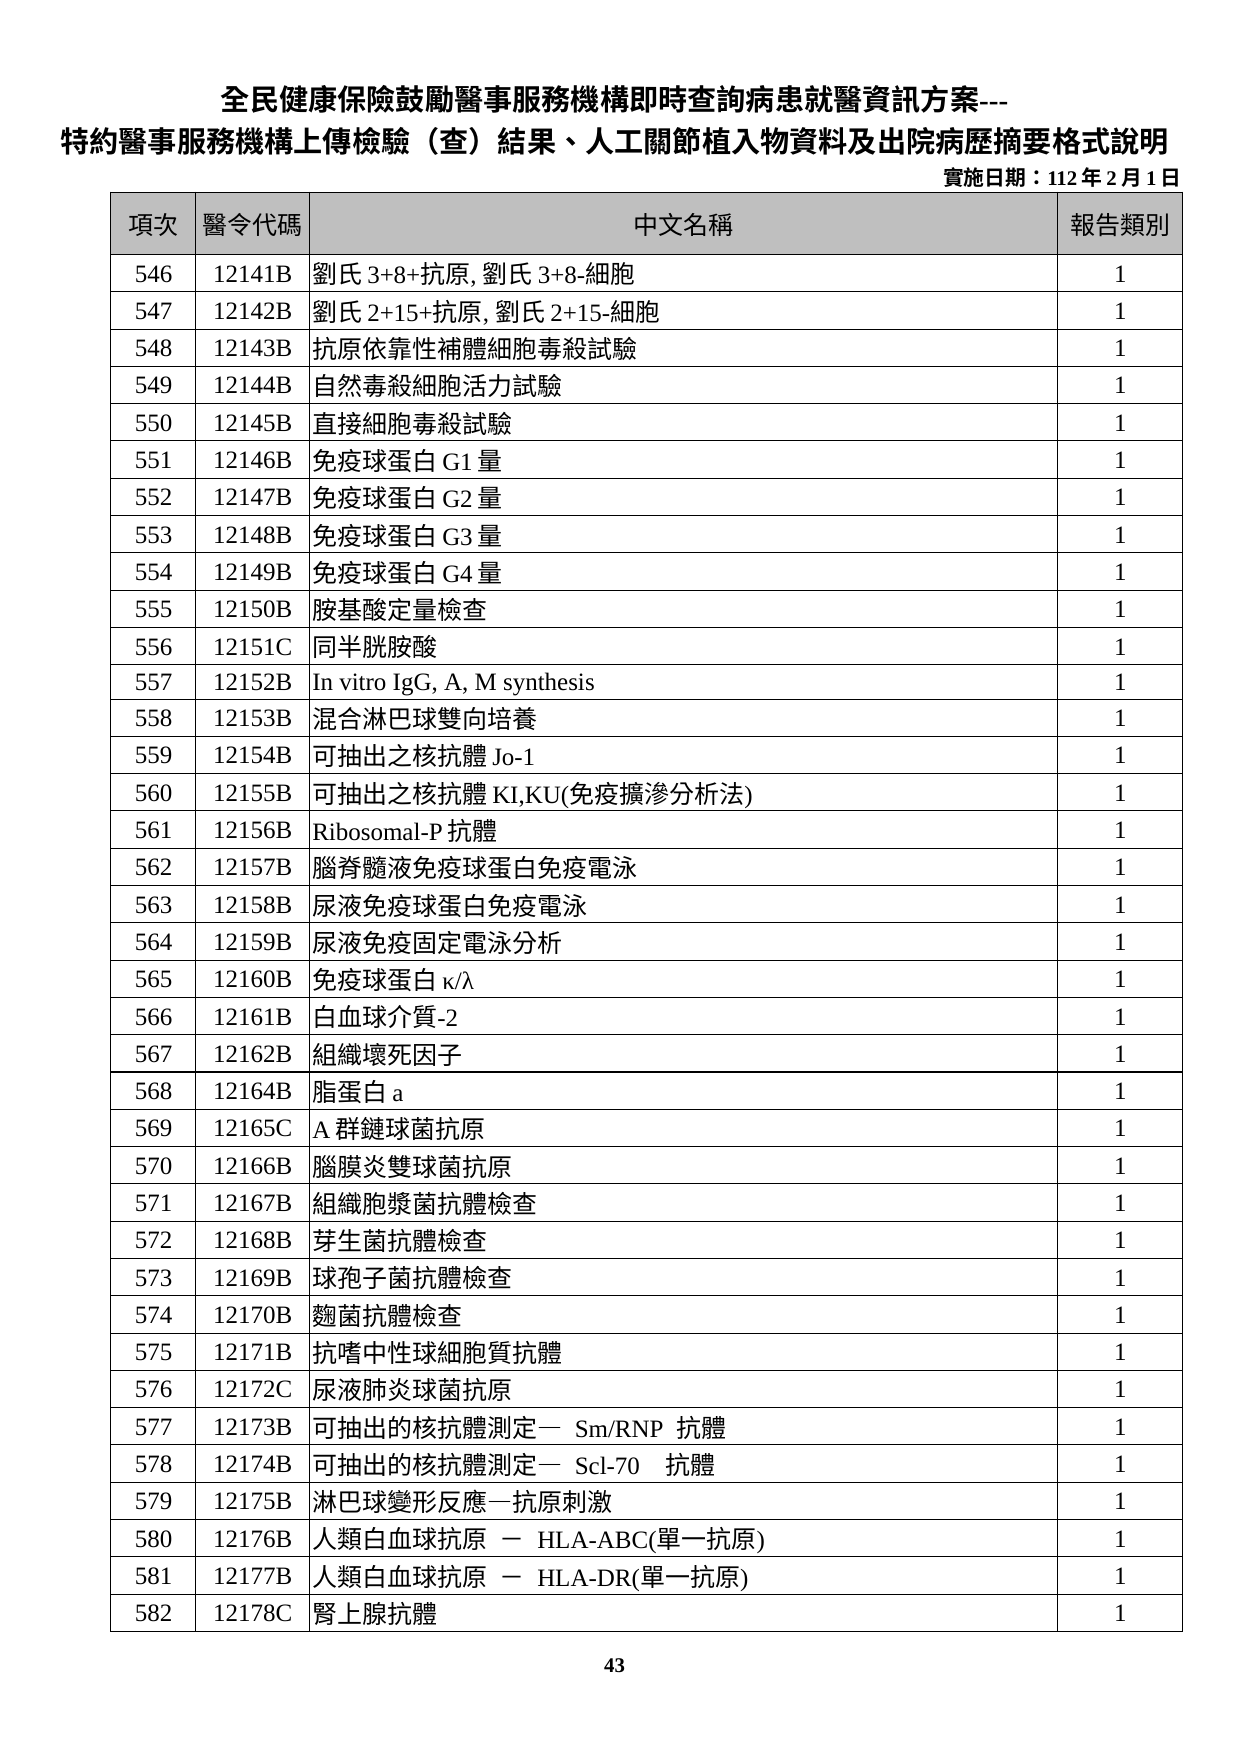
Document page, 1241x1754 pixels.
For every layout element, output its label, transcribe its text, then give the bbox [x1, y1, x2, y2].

table_cell 12155B [196, 774, 309, 810]
table_header 醫令代碼 [196, 193, 309, 254]
table_cell 組織胞漿菌抗體檢查 [310, 1184, 1057, 1221]
table_cell 人類白血球抗原 － HLA-DR(單一抗原) [310, 1557, 1057, 1593]
table_cell 1 [1058, 1520, 1182, 1556]
table_cell 547 [111, 292, 195, 328]
table_cell 1 [1058, 1371, 1182, 1407]
table_cell 582 [111, 1595, 195, 1631]
table_cell 1 [1058, 665, 1182, 698]
table_cell 12144B [196, 367, 309, 403]
table_header 中文名稱 [310, 193, 1057, 254]
table_cell 12175B [196, 1483, 309, 1519]
table_cell 553 [111, 516, 195, 552]
table_cell 1 [1058, 923, 1182, 959]
table_cell 12156B [196, 811, 309, 848]
table_cell 12168B [196, 1222, 309, 1258]
table_cell 12157B [196, 849, 309, 885]
table_cell 549 [111, 367, 195, 403]
table_cell 550 [111, 404, 195, 440]
table_cell 免疫球蛋白G4量 [310, 553, 1057, 589]
table_cell 1 [1058, 1147, 1182, 1183]
table_cell 548 [111, 330, 195, 366]
table_cell 12165C [196, 1110, 309, 1146]
table_cell 1 [1058, 255, 1182, 291]
table_cell 568 [111, 1073, 195, 1109]
table_cell 白血球介質-2 [310, 998, 1057, 1034]
table_cell 1 [1058, 441, 1182, 478]
table_cell 可抽出的核抗體測定— Sm/RNP 抗體 [310, 1408, 1057, 1444]
table_cell 561 [111, 811, 195, 848]
table_cell 580 [111, 1520, 195, 1556]
table_cell 12178C [196, 1595, 309, 1631]
table_cell 575 [111, 1334, 195, 1370]
table_cell 可抽出之核抗體KI,KU(免疫擴滲分析法) [310, 774, 1057, 810]
table_cell 直接細胞毒殺試驗 [310, 404, 1057, 440]
table_cell 球孢子菌抗體檢查 [310, 1259, 1057, 1295]
table_cell 12154B [196, 737, 309, 773]
table_cell 12149B [196, 553, 309, 589]
table_cell 免疫球蛋白κ/λ [310, 961, 1057, 997]
table_cell 腦脊髓液免疫球蛋白免疫電泳 [310, 849, 1057, 885]
table_cell 12147B [196, 479, 309, 515]
table_cell 565 [111, 961, 195, 997]
table_cell 1 [1058, 591, 1182, 627]
table_cell 12177B [196, 1557, 309, 1593]
table_cell 1 [1058, 1035, 1182, 1071]
table_cell 麴菌抗體檢查 [310, 1296, 1057, 1332]
table_cell 1 [1058, 998, 1182, 1034]
table_cell 576 [111, 1371, 195, 1407]
table_cell 1 [1058, 330, 1182, 366]
table_cell 尿液肺炎球菌抗原 [310, 1371, 1057, 1407]
table_cell 1 [1058, 1557, 1182, 1593]
table_cell 12146B [196, 441, 309, 478]
table_cell 570 [111, 1147, 195, 1183]
table_cell 573 [111, 1259, 195, 1295]
table_cell 12170B [196, 1296, 309, 1332]
table_cell 腦膜炎雙球菌抗原 [310, 1147, 1057, 1183]
table_cell 12167B [196, 1184, 309, 1221]
table_cell 1 [1058, 516, 1182, 552]
table_cell 劉氏2+15+抗原, 劉氏2+15-細胞 [310, 292, 1057, 328]
table_cell 12161B [196, 998, 309, 1034]
table_cell 1 [1058, 628, 1182, 664]
table_cell 1 [1058, 367, 1182, 403]
table_cell 554 [111, 553, 195, 589]
table_cell 1 [1058, 404, 1182, 440]
table_cell 12143B [196, 330, 309, 366]
table_cell 12159B [196, 923, 309, 959]
table_cell 579 [111, 1483, 195, 1519]
table_cell 577 [111, 1408, 195, 1444]
table_cell 可抽出之核抗體Jo-1 [310, 737, 1057, 773]
table_cell 1 [1058, 1184, 1182, 1221]
table_cell 1 [1058, 292, 1182, 328]
table_cell 1 [1058, 811, 1182, 848]
table_cell 1 [1058, 774, 1182, 810]
table_cell 1 [1058, 1259, 1182, 1295]
table_cell 563 [111, 886, 195, 922]
table_cell 可抽出的核抗體測定— Scl-70 抗體 [310, 1445, 1057, 1482]
table_cell 抗嗜中性球細胞質抗體 [310, 1334, 1057, 1370]
table_cell 尿液免疫球蛋白免疫電泳 [310, 886, 1057, 922]
table_cell 578 [111, 1445, 195, 1482]
table_cell 12174B [196, 1445, 309, 1482]
table_cell Ribosomal-P抗體 [310, 811, 1057, 848]
table_cell 胺基酸定量檢查 [310, 591, 1057, 627]
table_cell 551 [111, 441, 195, 478]
table_cell 558 [111, 700, 195, 736]
table_cell 12164B [196, 1073, 309, 1109]
table_cell 1 [1058, 1222, 1182, 1258]
table_cell 免疫球蛋白G1量 [310, 441, 1057, 478]
table_cell 腎上腺抗體 [310, 1595, 1057, 1631]
table_cell 566 [111, 998, 195, 1034]
table_cell 1 [1058, 737, 1182, 773]
table_cell 574 [111, 1296, 195, 1332]
table_cell 12153B [196, 700, 309, 736]
table_cell 1 [1058, 886, 1182, 922]
table_cell 劉氏3+8+抗原, 劉氏3+8-細胞 [310, 255, 1057, 291]
table_cell 1 [1058, 1595, 1182, 1631]
table_cell 557 [111, 665, 195, 698]
table_cell 1 [1058, 1408, 1182, 1444]
table_cell 12160B [196, 961, 309, 997]
table_cell 12166B [196, 1147, 309, 1183]
table_cell 1 [1058, 553, 1182, 589]
table_cell 567 [111, 1035, 195, 1071]
table_cell 12158B [196, 886, 309, 922]
table_cell 12162B [196, 1035, 309, 1071]
table_header 項次 [111, 193, 195, 254]
table_cell 脂蛋白a [310, 1073, 1057, 1109]
table_cell 569 [111, 1110, 195, 1146]
table_cell 尿液免疫固定電泳分析 [310, 923, 1057, 959]
table_cell 581 [111, 1557, 195, 1593]
table_cell 1 [1058, 1296, 1182, 1332]
table_cell 564 [111, 923, 195, 959]
table_cell 1 [1058, 479, 1182, 515]
table_cell 571 [111, 1184, 195, 1221]
table_cell 572 [111, 1222, 195, 1258]
table_cell 552 [111, 479, 195, 515]
table_cell 1 [1058, 961, 1182, 997]
table_cell 人類白血球抗原 － HLA-ABC(單一抗原) [310, 1520, 1057, 1556]
table_cell 1 [1058, 1110, 1182, 1146]
table_cell 12150B [196, 591, 309, 627]
table_cell In vitro IgG, A, M synthesis [310, 665, 1057, 698]
table_cell 546 [111, 255, 195, 291]
table_cell 12152B [196, 665, 309, 698]
table_cell 12176B [196, 1520, 309, 1556]
table_cell 12142B [196, 292, 309, 328]
table_cell 抗原依靠性補體細胞毒殺試驗 [310, 330, 1057, 366]
table_cell 免疫球蛋白G3量 [310, 516, 1057, 552]
table_cell 自然毒殺細胞活力試驗 [310, 367, 1057, 403]
table_cell 555 [111, 591, 195, 627]
table_cell 1 [1058, 1073, 1182, 1109]
table_cell 淋巴球變形反應—抗原刺激 [310, 1483, 1057, 1519]
table_cell 12171B [196, 1334, 309, 1370]
table_cell 12148B [196, 516, 309, 552]
table_cell 同半胱胺酸 [310, 628, 1057, 664]
table_cell 12172C [196, 1371, 309, 1407]
table_cell 562 [111, 849, 195, 885]
table_cell 1 [1058, 700, 1182, 736]
table_cell 12141B [196, 255, 309, 291]
table_header 報告類別 [1058, 193, 1182, 254]
table_cell 1 [1058, 1483, 1182, 1519]
table_cell 1 [1058, 1334, 1182, 1370]
table_cell 1 [1058, 1445, 1182, 1482]
table_cell 559 [111, 737, 195, 773]
table_cell 12173B [196, 1408, 309, 1444]
table_cell 1 [1058, 849, 1182, 885]
table_cell 組織壞死因子 [310, 1035, 1057, 1071]
table_cell 12145B [196, 404, 309, 440]
table_cell 12151C [196, 628, 309, 664]
table_cell 556 [111, 628, 195, 664]
table_cell 芽生菌抗體檢查 [310, 1222, 1057, 1258]
table_cell 混合淋巴球雙向培養 [310, 700, 1057, 736]
table_cell 12169B [196, 1259, 309, 1295]
table_cell 免疫球蛋白G2量 [310, 479, 1057, 515]
table_cell 560 [111, 774, 195, 810]
table_cell A群鏈球菌抗原 [310, 1110, 1057, 1146]
